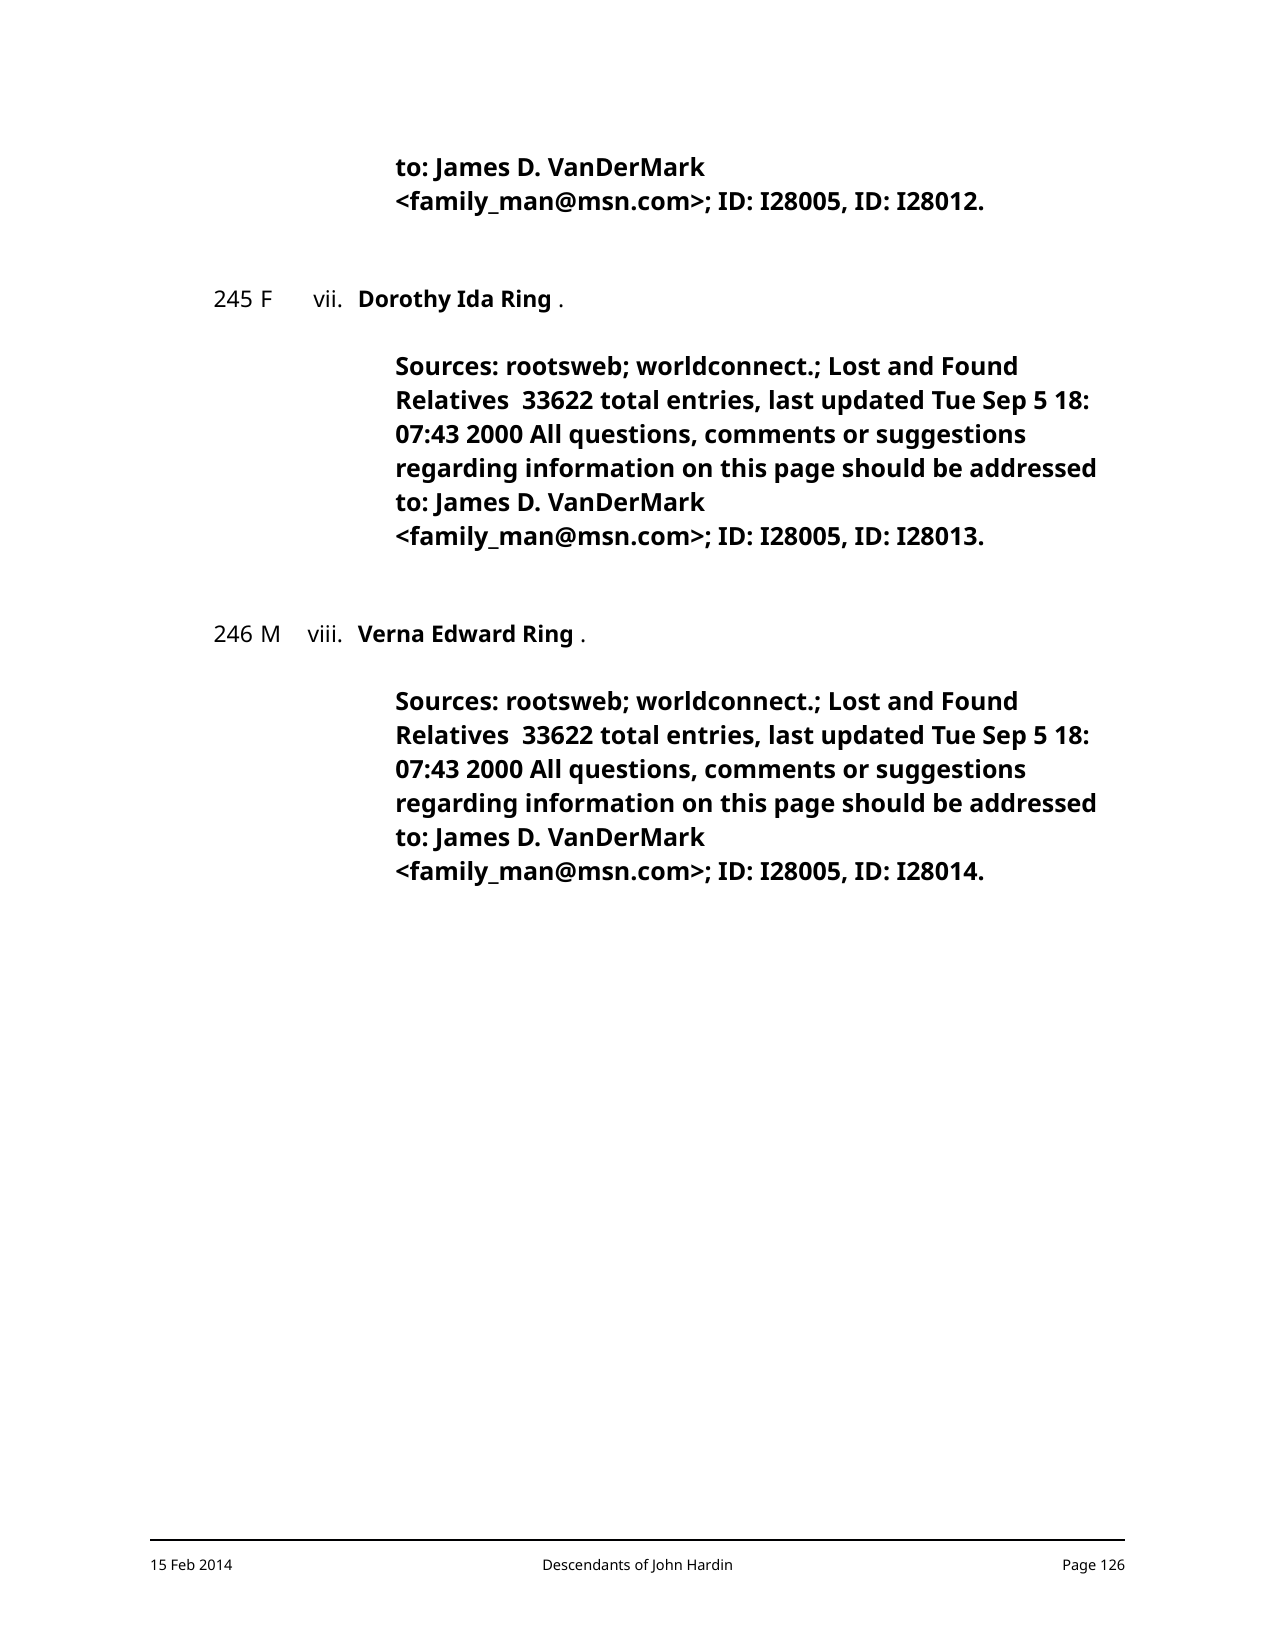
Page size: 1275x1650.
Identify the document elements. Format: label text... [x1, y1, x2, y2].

text regarding information on this page should be addressed [395, 786, 1125, 820]
text to: James D. VanDerMark [395, 150, 1125, 184]
text 07:43 2000 All questions, comments or suggestions [395, 417, 1125, 451]
text 245 F vii. Dorothy Ida Ring . [150, 283, 1125, 315]
text to: James D. VanDerMark [395, 485, 1125, 519]
text 07:43 2000 All questions, comments or suggestions [395, 752, 1125, 786]
text Relatives 33622 total entries, last updated Tue Sep 5 18: [395, 383, 1125, 417]
text <family_man@msn.com>; ID: I28005, ID: I28012. [395, 184, 1125, 218]
text <family_man@msn.com>; ID: I28005, ID: I28013. [395, 519, 1125, 553]
text 246 M viii. Verna Edward Ring . [150, 618, 1125, 650]
text Sources: rootsweb; worldconnect.; Lost and Found [395, 684, 1125, 718]
text <family_man@msn.com>; ID: I28005, ID: I28014. [395, 854, 1125, 888]
text Relatives 33622 total entries, last updated Tue Sep 5 18: [395, 718, 1125, 752]
text regarding information on this page should be addressed [395, 451, 1125, 485]
text Sources: rootsweb; worldconnect.; Lost and Found [395, 349, 1125, 383]
text to: James D. VanDerMark [395, 820, 1125, 854]
